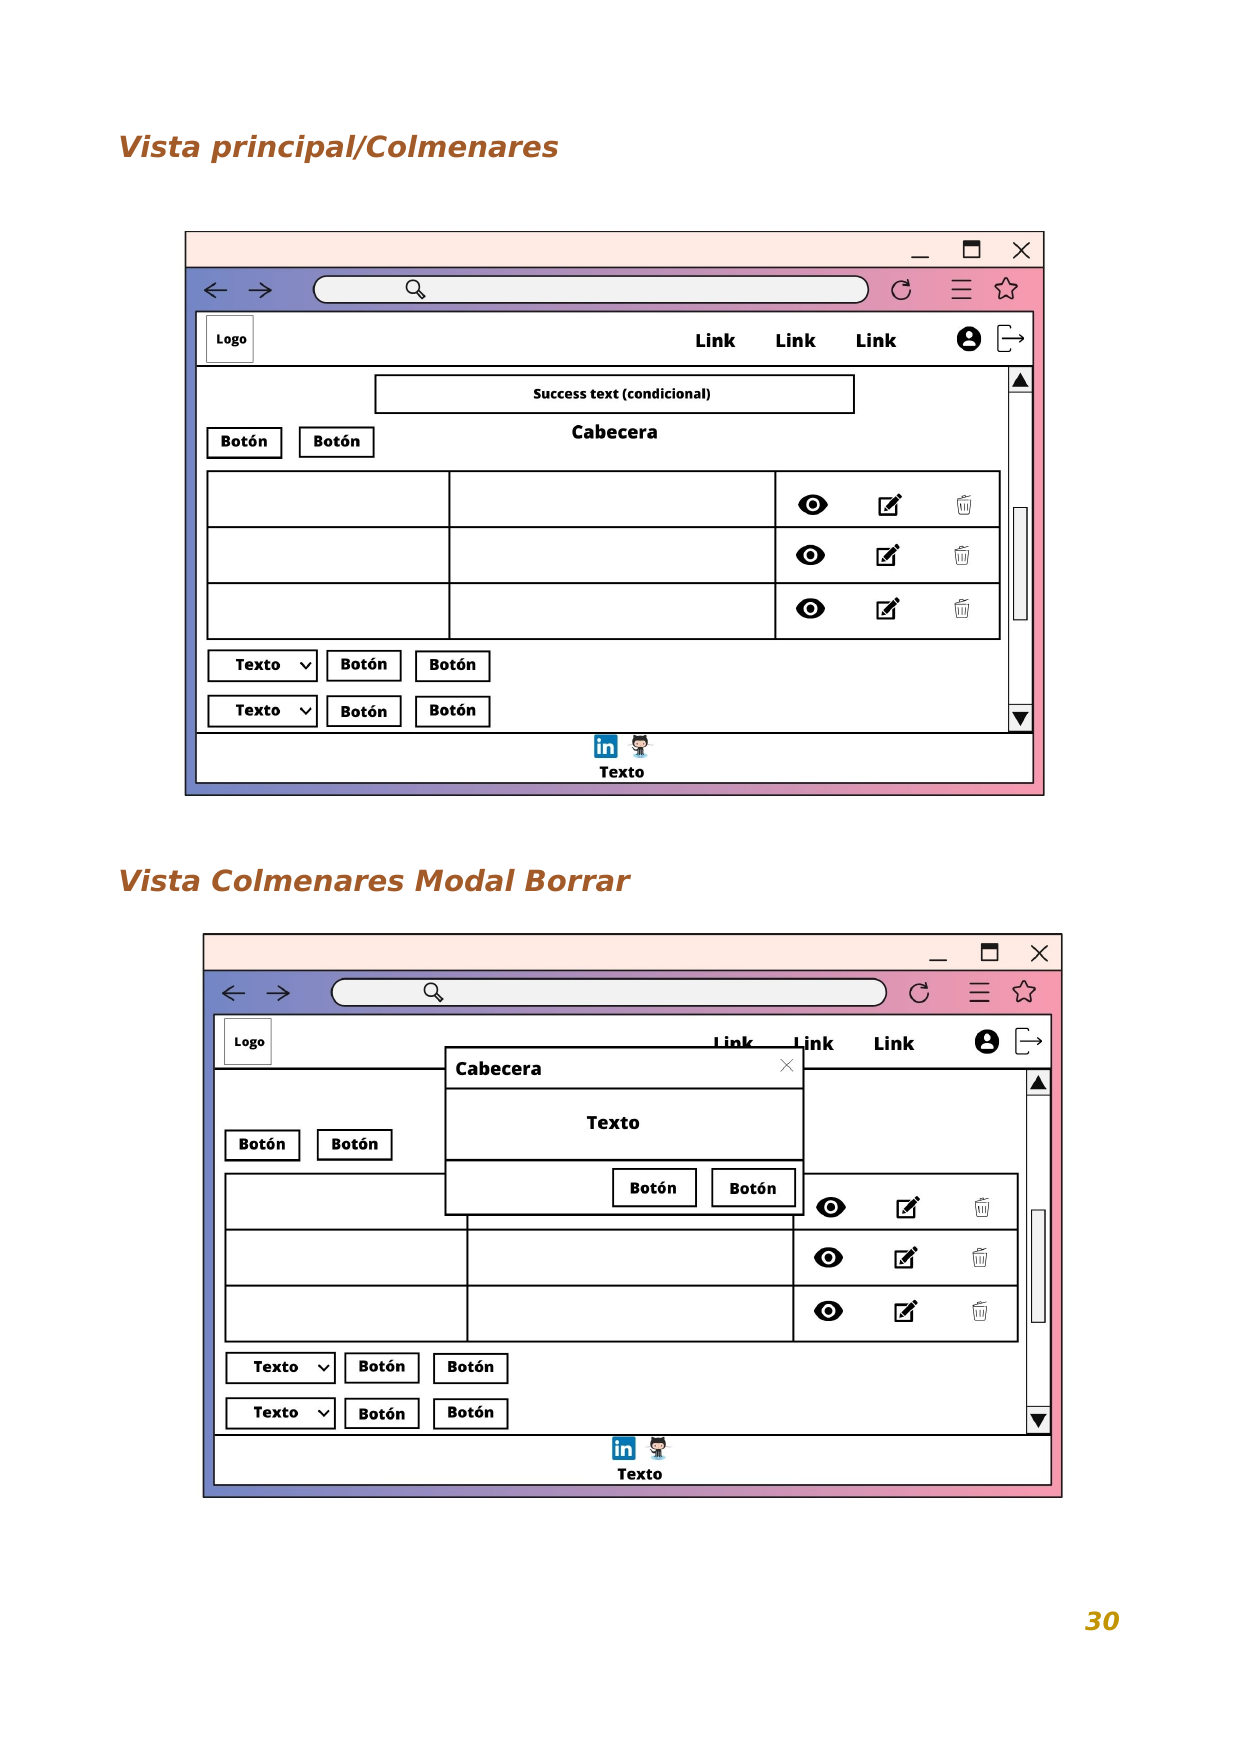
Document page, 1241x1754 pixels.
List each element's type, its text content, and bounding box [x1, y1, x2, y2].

picture [112, 231, 1117, 796]
subtitle Vista principal/Colmenares [118, 131, 1122, 164]
subtitle Vista Colmenares Modal Borrar [118, 864, 1122, 898]
picture [130, 933, 1135, 1498]
